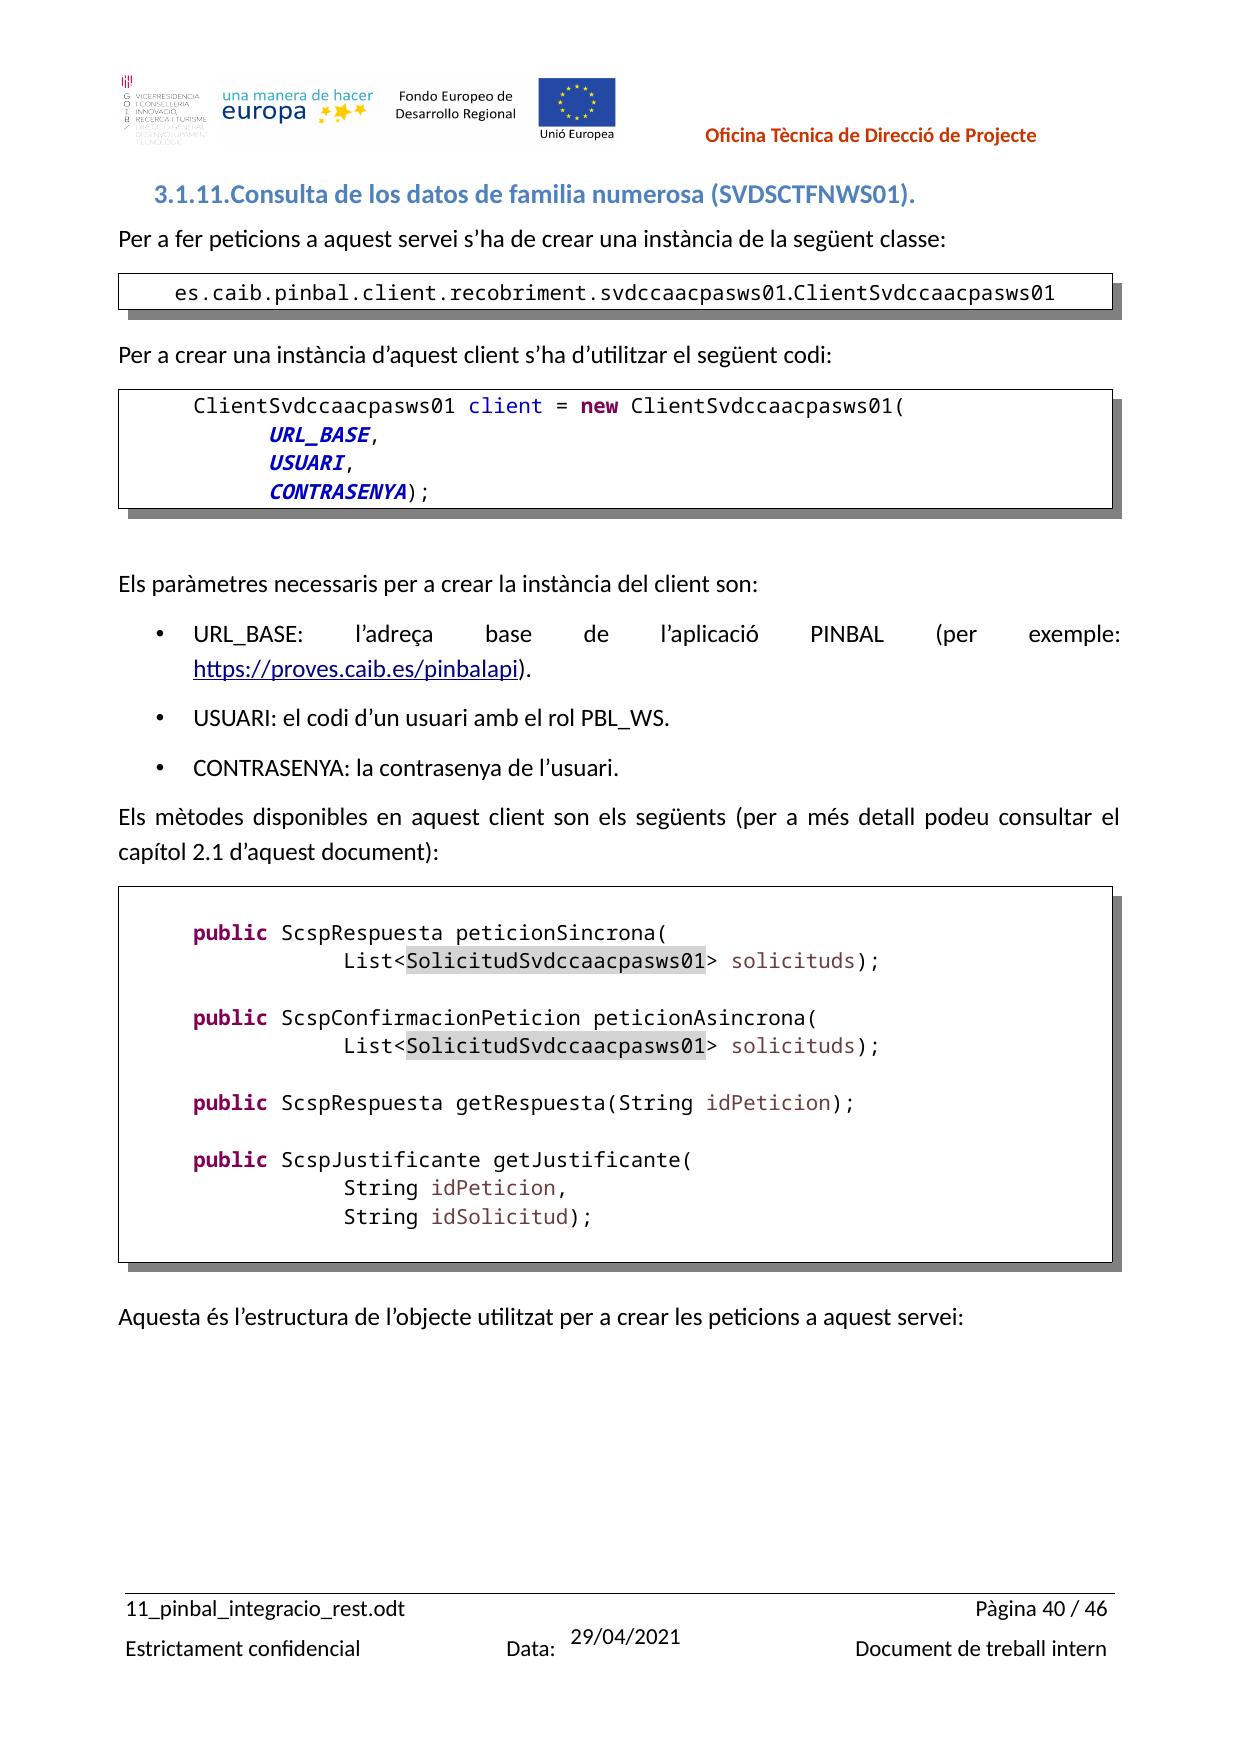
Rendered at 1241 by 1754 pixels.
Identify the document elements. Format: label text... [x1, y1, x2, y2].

picture [219, 73, 621, 147]
text String idSolicitud); [119, 1199, 1112, 1230]
text URL_BASE, [119, 417, 1112, 445]
text Els paràmetres necessaris per a crear la instància del client son: [118, 568, 1122, 599]
list URL_BASE: l’adreça base de l’aplicació PINBAL (per exemple: https://proves.caib.es/pinbalapi). [156, 618, 1122, 683]
text Aquesta és l’estructura de l’objecte utilitzat per a crear les peticions a aquest servei: [118, 1301, 1122, 1331]
text CONTRASENYA); [119, 474, 1112, 508]
text Per a crear una instància d’aquest client s’ha d’utilitzar el següent codi: [118, 339, 1122, 369]
text es.caib.pinbal.client.recobriment.svdccaacpasws01.ClientSvdccaacpasws01 [119, 274, 1112, 309]
picture [118, 73, 213, 147]
subtitle Consulta de los datos de familia numerosa (SVDSCTFNWS01). [153, 178, 1122, 211]
text public ScspJustificante getJustificante( [119, 1142, 1112, 1171]
text Per a fer peticions a aquest servei s’ha de crear una instància de la següent classe: [118, 223, 1122, 254]
text List<SolicitudSvdccaacpasws01> solicituds); [119, 943, 1112, 974]
text List<SolicitudSvdccaacpasws01> solicituds); [119, 1028, 1112, 1060]
text ClientSvdccaacpasws01 client = new ClientSvdccaacpasws01( [119, 390, 1112, 417]
text USUARI, [119, 445, 1112, 474]
text public ScspConfirmacionPeticion peticionAsincrona( [119, 1000, 1112, 1028]
list CONTRASENYA: la contrasenya de l’usuari. [156, 752, 1122, 782]
text public ScspRespuesta getRespuesta(String idPeticion); [119, 1085, 1112, 1117]
text Els mètodes disponibles en aquest client son els següents (per a més detall podeu consultar el capítol 2.1 d’aquest document): [118, 802, 1122, 867]
text String idPeticion, [119, 1171, 1112, 1199]
text public ScspRespuesta peticionSincrona( [119, 914, 1112, 943]
list USUARI: el codi d’un usuari amb el rol PBL_WS. [156, 702, 1122, 733]
